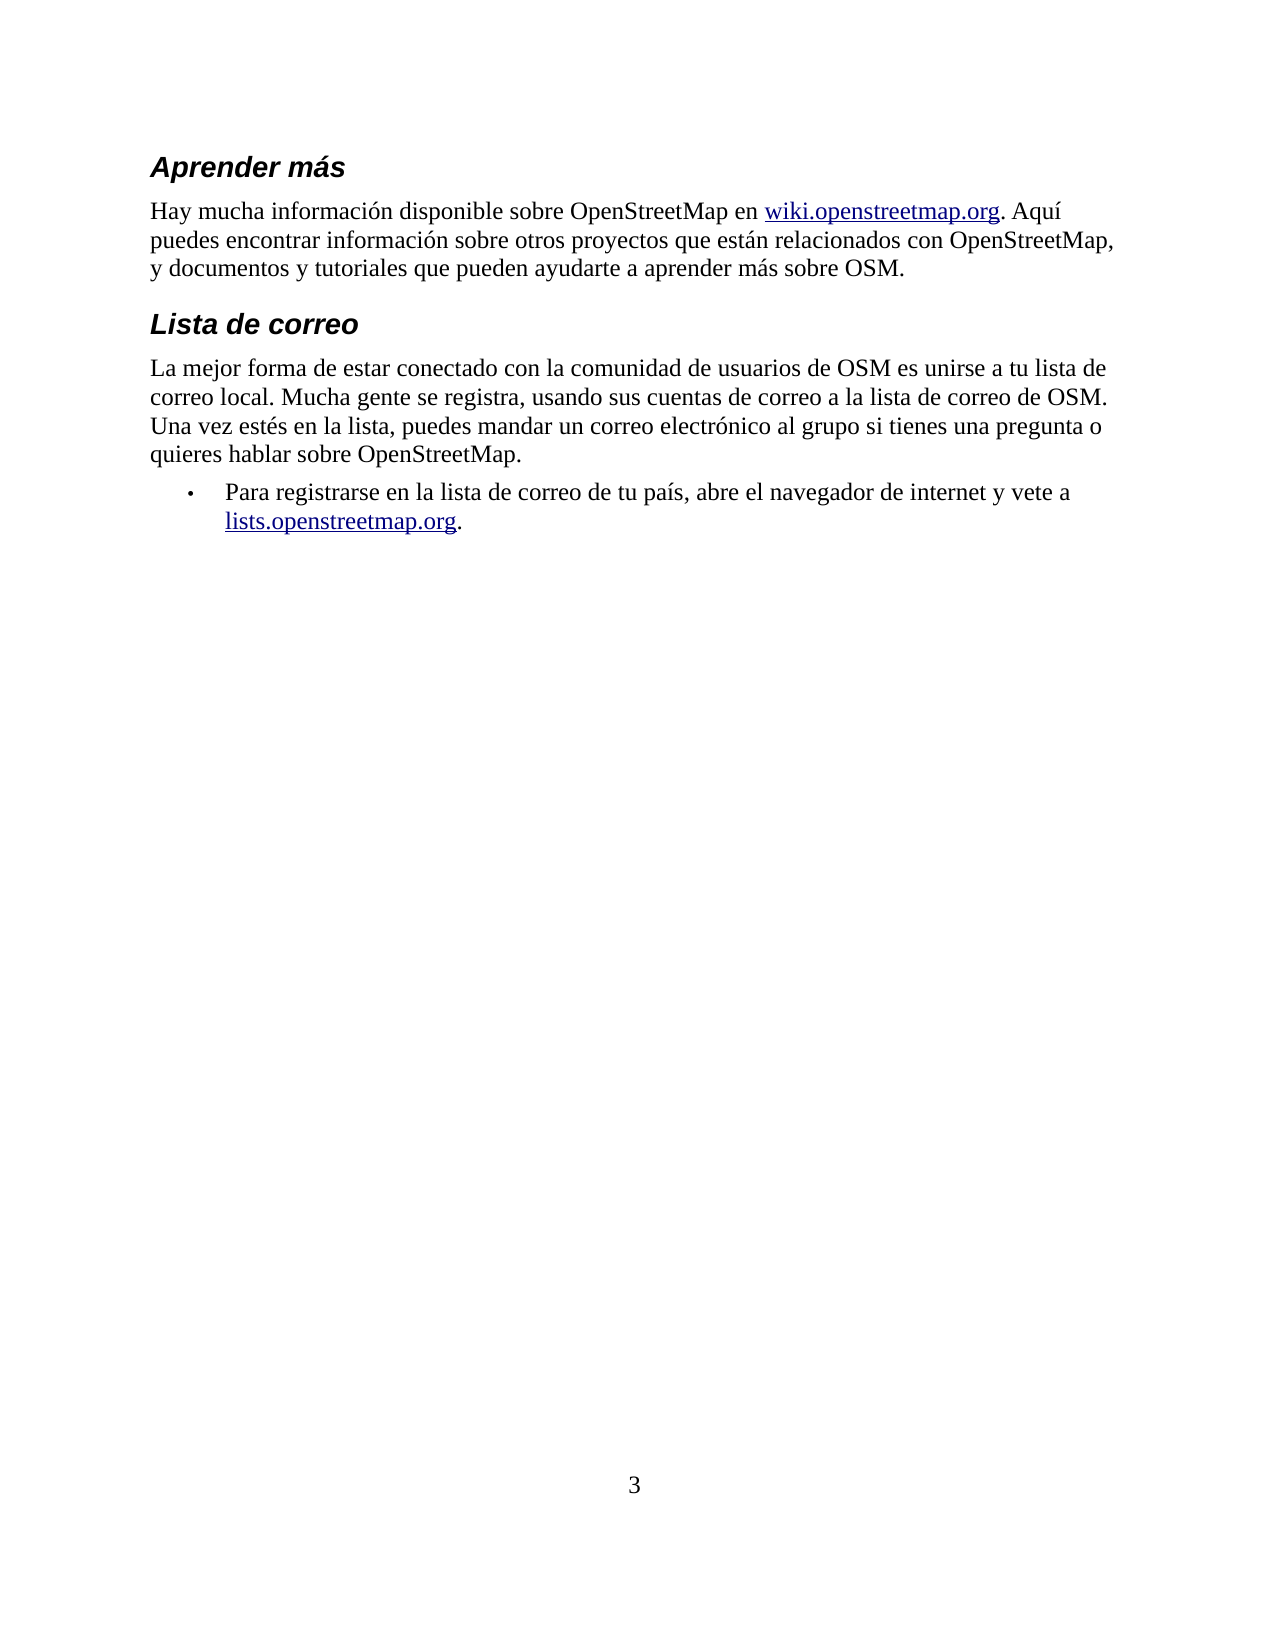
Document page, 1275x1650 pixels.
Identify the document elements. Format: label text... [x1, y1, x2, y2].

text La mejor forma de estar conectado con la comunidad de usuarios de OSM es unirse a tu lista de correo local. Mucha gente se registra, usando sus cuentas de correo a la lista de correo de OSM. Una vez estés en la lista, puedes mandar un correo electrónico al grupo si tienes una pregunta o quieres hablar sobre OpenStreetMap. [150, 353, 1125, 468]
text Hay mucha información disponible sobre OpenStreetMap en wiki.openstreetmap.org. Aquí puedes encontrar información sobre otros proyectos que están relacionados con OpenStreetMap, y documentos y tutoriales que pueden ayudarte a aprender más sobre OSM. [150, 196, 1125, 282]
subtitle Lista de correo [150, 307, 1125, 341]
subtitle Aprender más [150, 150, 1125, 183]
list Para registrarse en la lista de correo de tu país, abre el navegador de internet y vete a lists.openstreetmap.org. [187, 477, 1125, 535]
